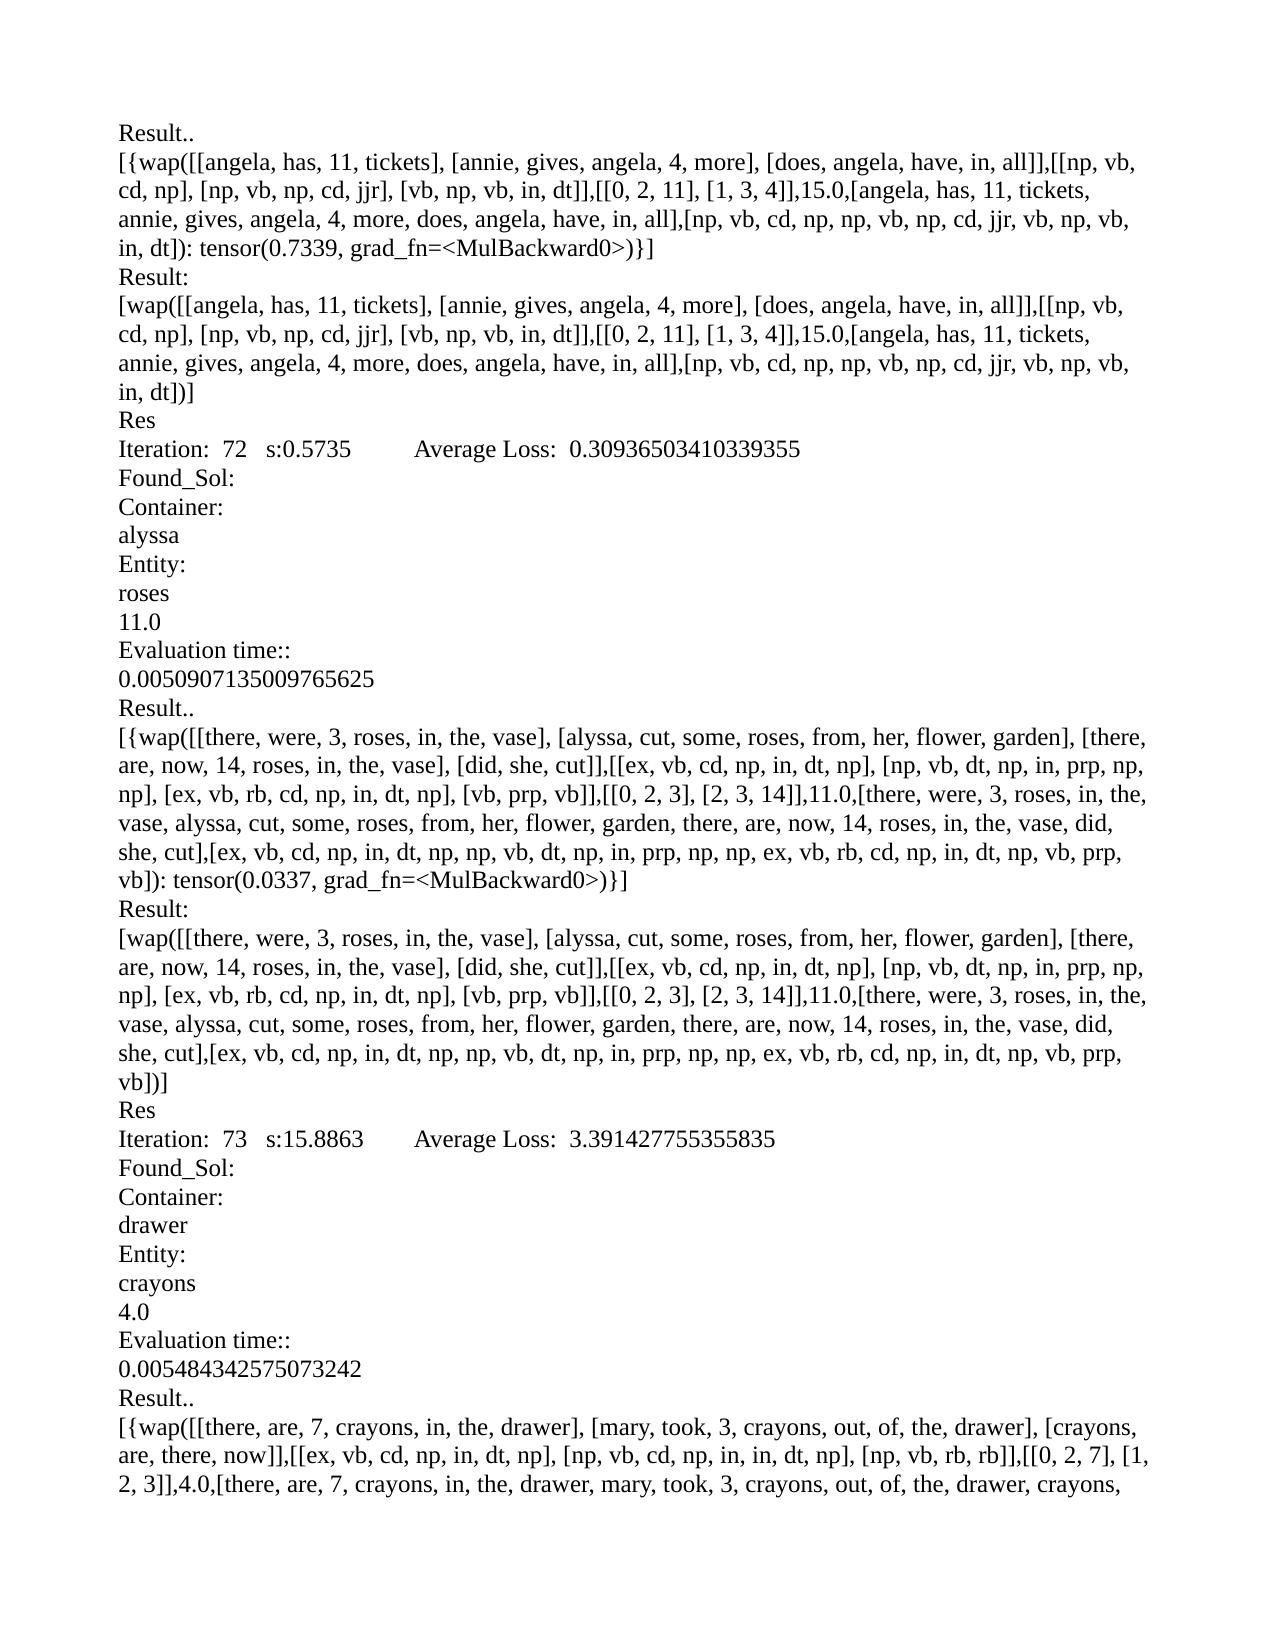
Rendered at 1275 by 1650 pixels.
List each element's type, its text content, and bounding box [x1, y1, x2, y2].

text Found_Sol: [118, 463, 1157, 492]
text crayons [118, 1268, 1157, 1297]
text [wap([[there, were, 3, roses, in, the, vase], [alyssa, cut, some, roses, from, her, flower, garden], [there, are, now, 14, roses, in, the, vase], [did, she, cut]],[[ex, vb, cd, np, in, dt, np], [np, vb, dt, np, in, prp, np, np], [ex, vb, rb, cd, np, in, dt, np], [vb, prp, vb]],[[0, 2, 3], [2, 3, 14]],11.0,[there, were, 3, roses, in, the, vase, alyssa, cut, some, roses, from, her, flower, garden, there, are, now, 14, roses, in, the, vase, did, she, cut],[ex, vb, cd, np, in, dt, np, np, vb, dt, np, in, prp, np, np, ex, vb, rb, cd, np, in, dt, np, vb, prp, vb])] [118, 923, 1157, 1096]
text [{wap([[there, are, 7, crayons, in, the, drawer], [mary, took, 3, crayons, out, of, the, drawer], [crayons, are, there, now]],[[ex, vb, cd, np, in, dt, np], [np, vb, cd, np, in, in, dt, np], [np, vb, rb, rb]],[[0, 2, 7], [1, 2, 3]],4.0,[there, are, 7, crayons, in, the, drawer, mary, took, 3, crayons, out, of, the, drawer, crayons, [118, 1412, 1157, 1498]
text Result.. [118, 1383, 1157, 1412]
text Found_Sol: [118, 1153, 1157, 1182]
text Container: [118, 1182, 1157, 1211]
text Container: [118, 492, 1157, 521]
text Evaluation time:: [118, 1326, 1157, 1354]
text Evaluation time:: [118, 636, 1157, 664]
text Result: [118, 262, 1157, 291]
text Res [118, 1096, 1157, 1124]
text drawer [118, 1211, 1157, 1239]
text Entity: [118, 1239, 1157, 1268]
text [{wap([[angela, has, 11, tickets], [annie, gives, angela, 4, more], [does, angela, have, in, all]],[[np, vb, cd, np], [np, vb, np, cd, jjr], [vb, np, vb, in, dt]],[[0, 2, 11], [1, 3, 4]],15.0,[angela, has, 11, tickets, annie, gives, angela, 4, more, does, angela, have, in, all],[np, vb, cd, np, np, vb, np, cd, jjr, vb, np, vb, in, dt]): tensor(0.7339, grad_fn=<MulBackward0>)}] [118, 147, 1157, 262]
text Iteration: 72 s:0.5735 Average Loss: 0.30936503410339355 [118, 434, 1157, 463]
text Result: [118, 894, 1157, 923]
text roses [118, 578, 1157, 607]
text alyssa [118, 521, 1157, 549]
text 4.0 [118, 1297, 1157, 1326]
text 11.0 [118, 607, 1157, 636]
text Iteration: 73 s:15.8863 Average Loss: 3.391427755355835 [118, 1124, 1157, 1153]
text [{wap([[there, were, 3, roses, in, the, vase], [alyssa, cut, some, roses, from, her, flower, garden], [there, are, now, 14, roses, in, the, vase], [did, she, cut]],[[ex, vb, cd, np, in, dt, np], [np, vb, dt, np, in, prp, np, np], [ex, vb, rb, cd, np, in, dt, np], [vb, prp, vb]],[[0, 2, 3], [2, 3, 14]],11.0,[there, were, 3, roses, in, the, vase, alyssa, cut, some, roses, from, her, flower, garden, there, are, now, 14, roses, in, the, vase, did, she, cut],[ex, vb, cd, np, in, dt, np, np, vb, dt, np, in, prp, np, np, ex, vb, rb, cd, np, in, dt, np, vb, prp, vb]): tensor(0.0337, grad_fn=<MulBackward0>)}] [118, 722, 1157, 894]
text 0.0050907135009765625 [118, 664, 1157, 693]
text Res [118, 406, 1157, 434]
text Entity: [118, 549, 1157, 578]
text Result.. [118, 118, 1157, 147]
text Result.. [118, 693, 1157, 722]
text 0.005484342575073242 [118, 1354, 1157, 1383]
text [wap([[angela, has, 11, tickets], [annie, gives, angela, 4, more], [does, angela, have, in, all]],[[np, vb, cd, np], [np, vb, np, cd, jjr], [vb, np, vb, in, dt]],[[0, 2, 11], [1, 3, 4]],15.0,[angela, has, 11, tickets, annie, gives, angela, 4, more, does, angela, have, in, all],[np, vb, cd, np, np, vb, np, cd, jjr, vb, np, vb, in, dt])] [118, 291, 1157, 406]
